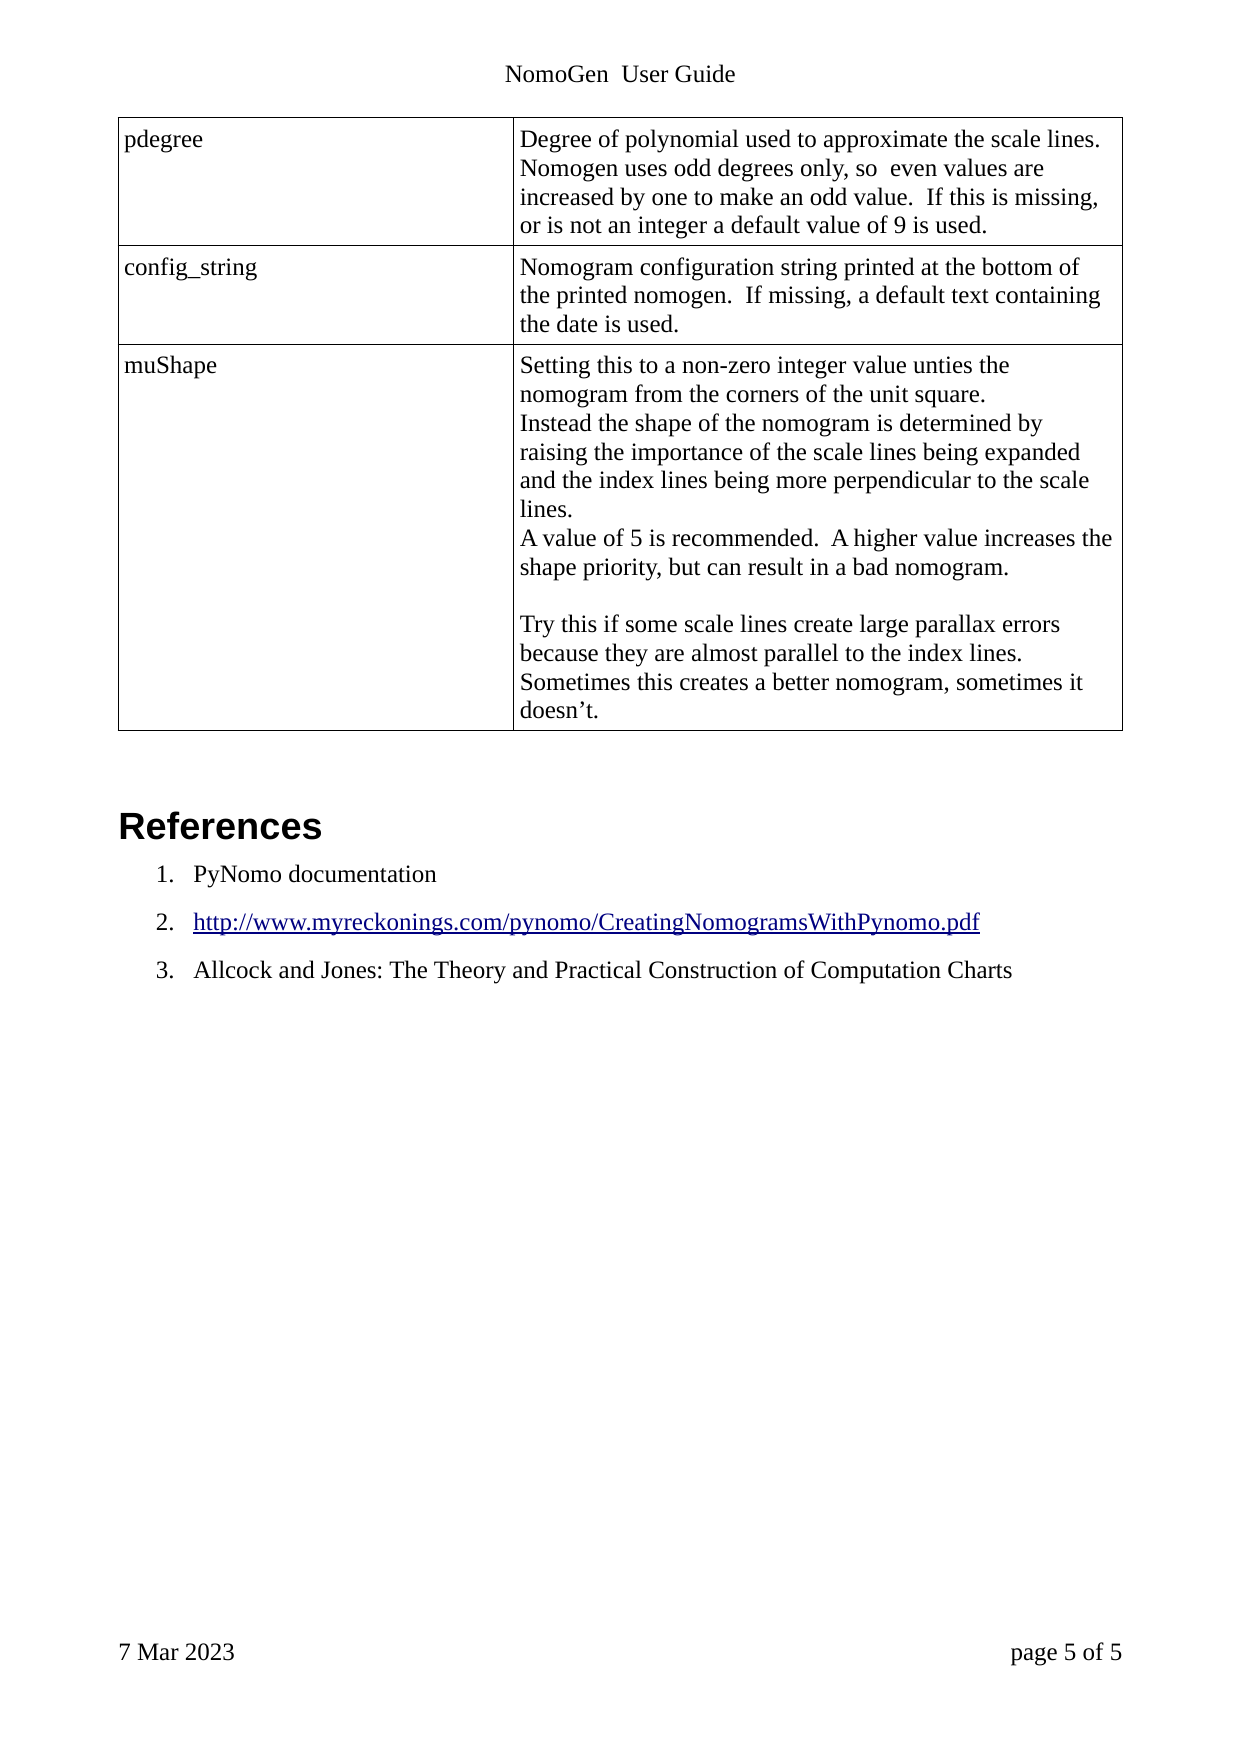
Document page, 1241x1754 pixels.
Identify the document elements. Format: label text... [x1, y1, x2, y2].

subtitle References [118, 803, 1122, 847]
table_cell muShape [119, 345, 513, 730]
table_cell Nomogram configuration string printed at the bottom of the printed nomogen. If missing, a default text containing the date is used. [514, 246, 1122, 343]
list Allcock and Jones: The Theory and Practical Construction of Computation Charts [156, 955, 1122, 983]
table_cell pdegree [119, 118, 513, 245]
list PyNomo documentation [156, 859, 1122, 888]
table_cell config_string [119, 246, 513, 343]
table_cell Degree of polynomial used to approximate the scale lines. Nomogen uses odd degrees only, so even values are increased by one to make an odd value. If this is missing, or is not an integer a default value of 9 is used. [514, 118, 1122, 245]
table_cell Setting this to a non-zero integer value unties the nomogram from the corners of the unit square. Instead the shape of the nomogram is determined by raising the importance of the scale lines being expanded and the index lines being more perpendicular to the scale lines. A value of 5 is recommended. A higher value increases the shape priority, but can result in a bad nomogram. Try this if some scale lines create large parallax errors because they are almost parallel to the index lines. Sometimes this creates a better nomogram, sometimes it doesn’t. [514, 345, 1122, 730]
list http://www.myreckonings.com/pynomo/CreatingNomogramsWithPynomo.pdf [156, 907, 1122, 936]
